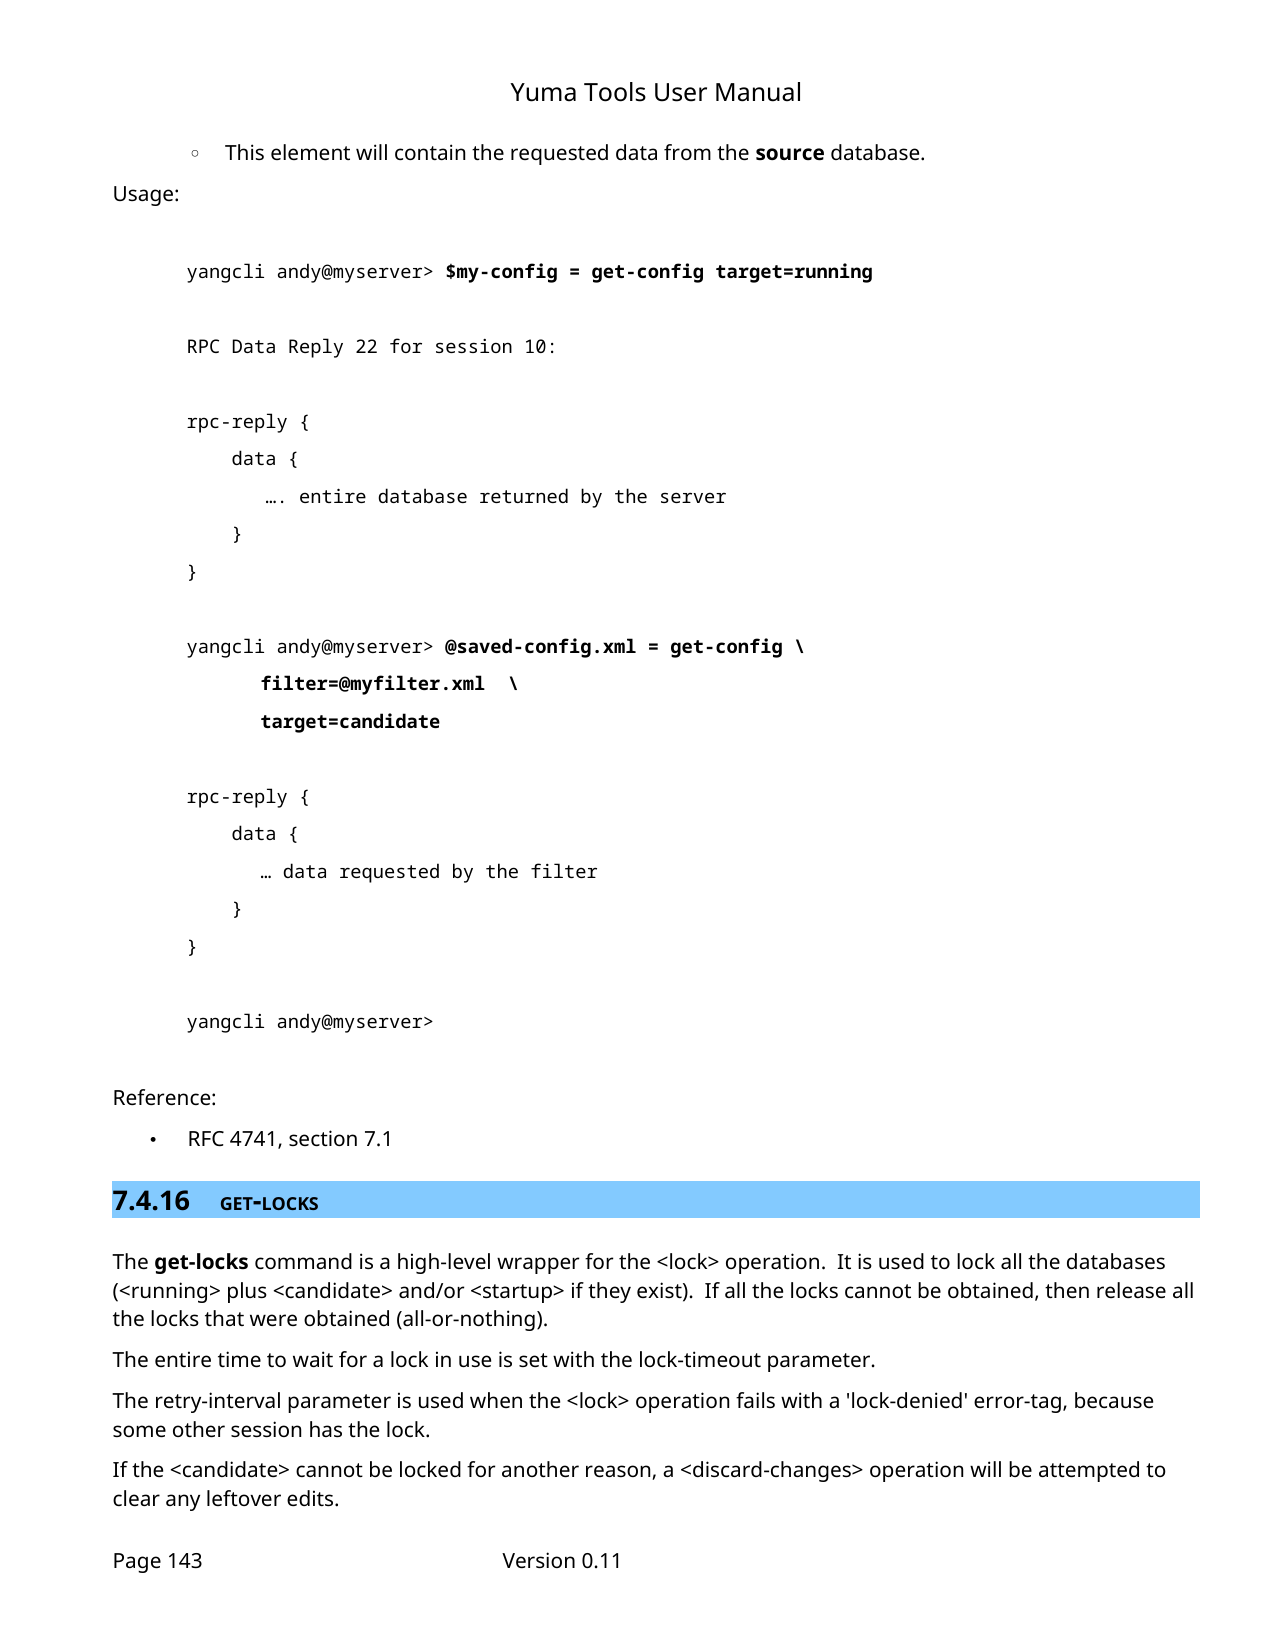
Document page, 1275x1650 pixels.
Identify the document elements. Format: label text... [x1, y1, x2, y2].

text Usage: [112, 179, 1200, 208]
text data { [112, 820, 1200, 846]
text } [112, 895, 1200, 921]
text … data requested by the filter [112, 858, 1200, 883]
text rpc-reply { [112, 408, 1200, 433]
text } [112, 520, 1200, 546]
text The get-locks command is a high-level wrapper for the <lock> operation. It is used to lock all the databases (<running> plus <candidate> and/or <startup> if they exist). If all the locks cannot be obtained, then release all the locks that were obtained (all-or-nothing). [112, 1247, 1200, 1333]
subtitle get-locks [112, 1181, 1200, 1218]
list This element will contain the requested data from the source database. [187, 138, 1200, 167]
text data { [112, 445, 1200, 471]
text } [112, 933, 1200, 958]
text } [112, 558, 1200, 583]
text The retry-interval parameter is used when the <lock> operation fails with a 'lock-denied' error-tag, because some other session has the lock. [112, 1386, 1200, 1443]
list RFC 4741, section 7.1 [150, 1124, 1200, 1152]
text yangcli andy@myserver> @saved-config.xml = get-config \ [112, 633, 1200, 658]
text target=candidate [112, 708, 1200, 733]
text rpc-reply { [112, 783, 1200, 808]
text The entire time to wait for a lock in use is set with the lock-timeout parameter. [112, 1345, 1200, 1374]
text Reference: [112, 1083, 1200, 1111]
text yangcli andy@myserver> [112, 1008, 1200, 1033]
text yangcli andy@myserver> $my-config = get-config target=running [112, 258, 1200, 283]
text …. entire database returned by the server [112, 483, 1200, 508]
text RPC Data Reply 22 for session 10: [112, 333, 1200, 358]
text filter=@myfilter.xml \ [112, 670, 1200, 696]
text If the <candidate> cannot be locked for another reason, a <discard-changes> operation will be attempted to clear any leftover edits. [112, 1456, 1200, 1512]
